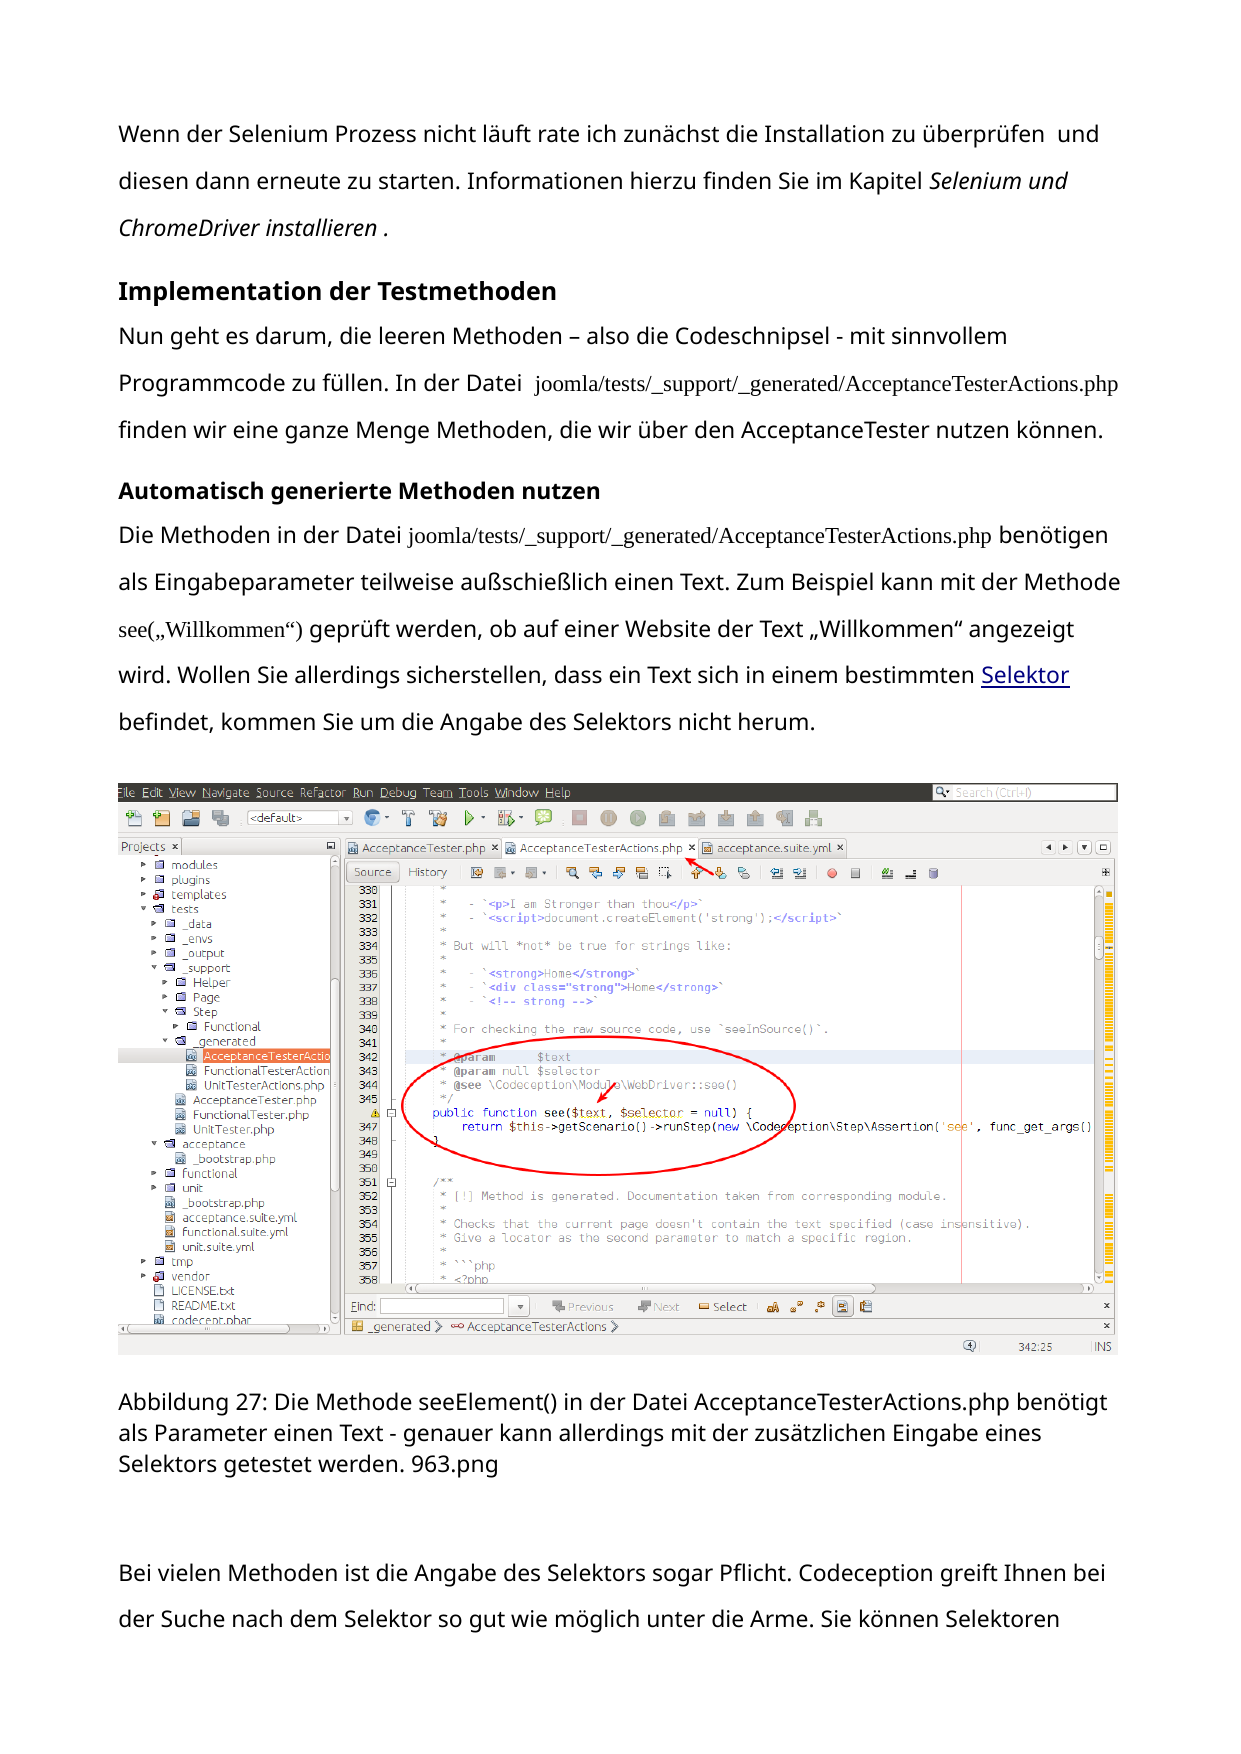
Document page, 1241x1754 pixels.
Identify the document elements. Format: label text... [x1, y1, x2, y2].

text Wenn der Selenium Prozess nicht läuft rate ich zunächst die Installation zu überprüfen und diesen dann erneute zu starten. Informationen hierzu finden Sie im Kapitel Selenium und ChromeDriver installieren . [118, 118, 1122, 243]
text Bei vielen Methoden ist die Angabe des Selektors sogar Pflicht. Codeception greift Ihnen bei der Suche nach dem Selektor so gut wie möglich unter die Arme. Sie können Selektoren [118, 1556, 1122, 1634]
picture [118, 780, 1123, 1355]
subtitle Implementation der Testmethoden [118, 273, 1122, 307]
text Abbildung 27: Die Methode seeElement() in der Datei AcceptanceTesterActions.php benötigt als Parameter einen Text - genauer kann allerdings mit der zusätzlichen Eingabe eines Selektors getestet werden. 963.png [118, 1355, 1122, 1479]
text Nun geht es darum, die leeren Methoden – also die Codeschnipsel - mit sinnvollem Programmcode zu füllen. In der Datei joomla/tests/_support/_generated/AcceptanceTesterActions.php finden wir eine ganze Menge Methoden, die wir über den AcceptanceTester nutzen können. [118, 320, 1122, 445]
subtitle Automatisch generierte Methoden nutzen [118, 475, 1122, 506]
text Die Methoden in der Datei joomla/tests/_support/_generated/AcceptanceTesterActions.php benötigen als Eingabeparameter teilweise außschießlich einen Text. Zum Beispiel kann mit der Methode see(„Willkommen“) geprüft werden, ob auf einer Website der Text „Willkommen“ angezeigt wird. Wollen Sie allerdings sicherstellen, dass ein Text sich in einem bestimmten Selektor befindet, kommen Sie um die Angabe des Selektors nicht herum. [118, 519, 1122, 738]
